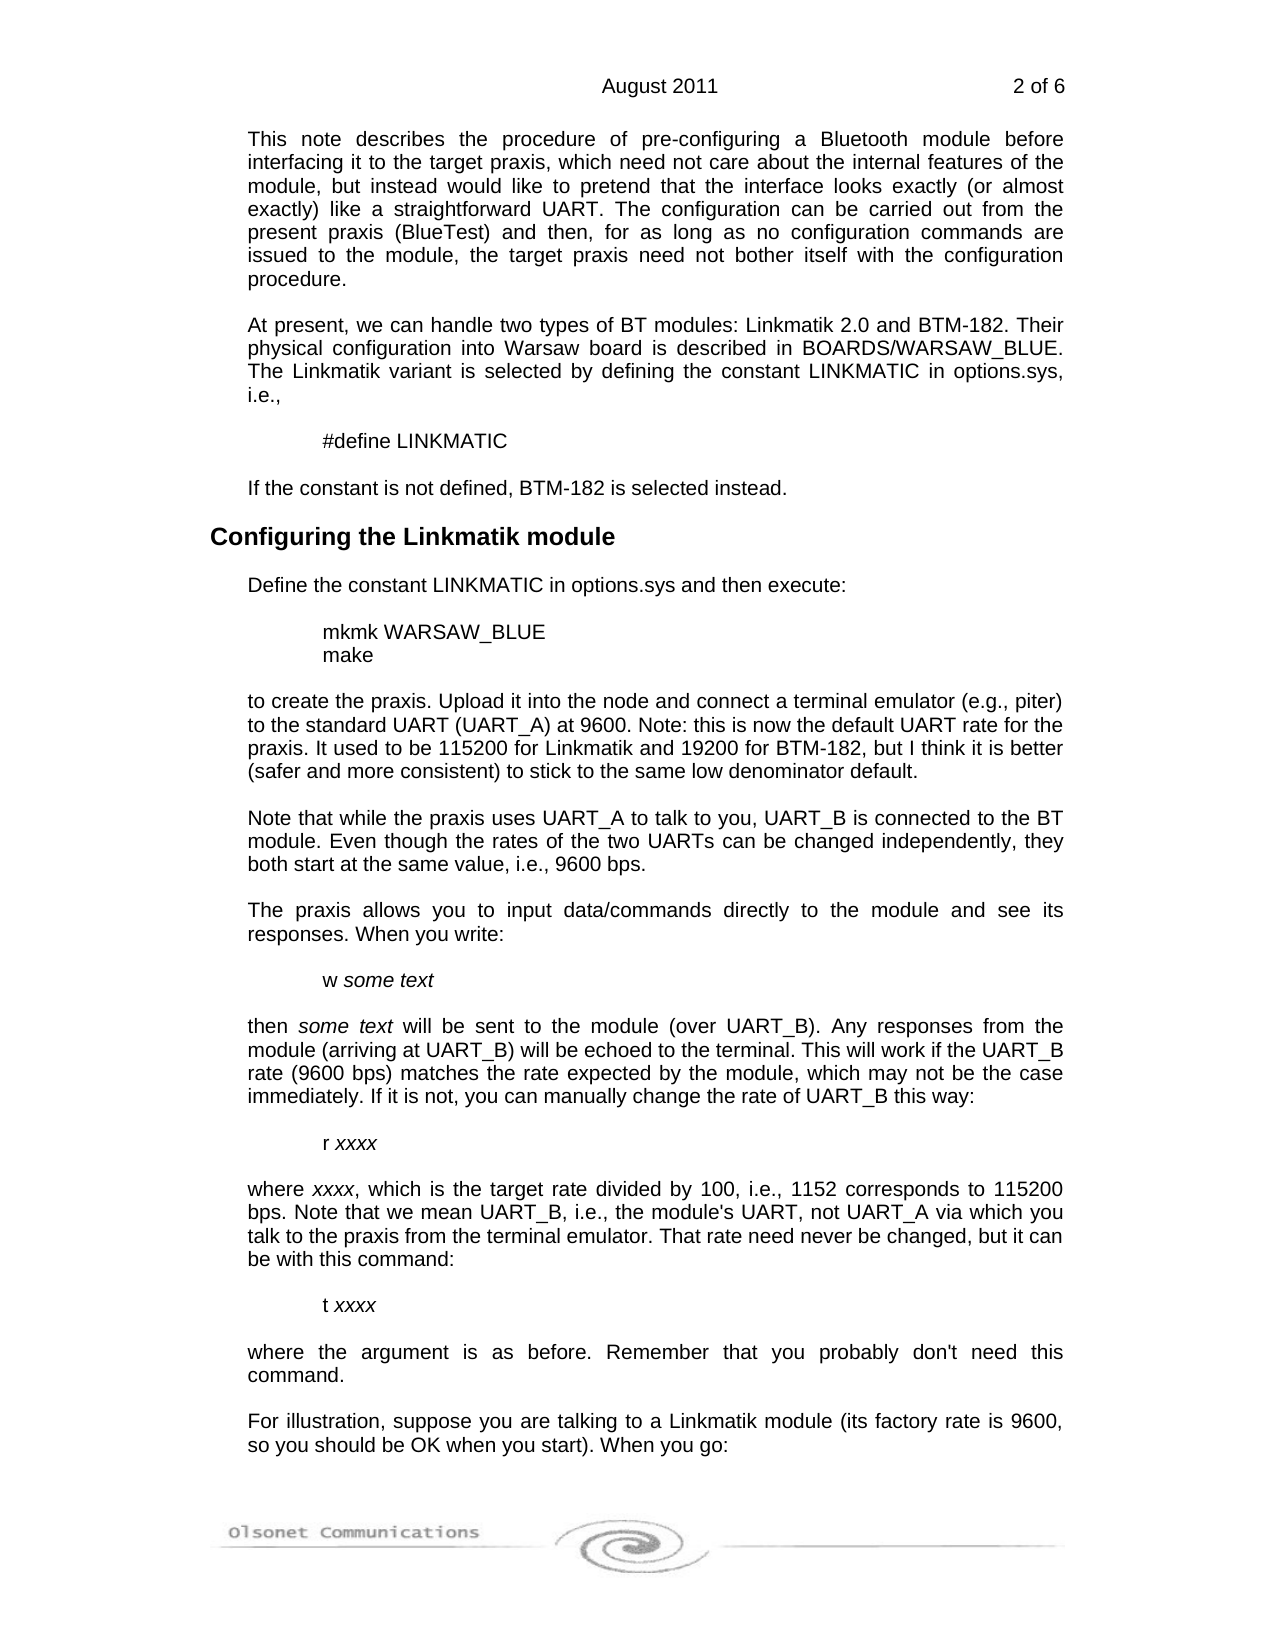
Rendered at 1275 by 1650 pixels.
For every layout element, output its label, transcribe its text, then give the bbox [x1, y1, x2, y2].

text make [247, 643, 1065, 667]
text r xxxx [247, 1131, 1065, 1154]
text For illustration, suppose you are talking to a Linkmatik module (its factory rate is 9600, so you should be OK when you start). When you go: [247, 1410, 1065, 1456]
text If the constant is not defined, BTM-182 is selected instead. [247, 476, 1065, 499]
text At present, we can handle two types of BT modules: Linkmatik 2.0 and BTM-182. Their physical configuration into Warsaw board is described in BOARDS/WARSAW_BLUE. The Linkmatik variant is selected by defining the constant LINKMATIC in options.sys, i.e., [247, 313, 1065, 406]
text then some text will be sent to the module (over UART_B). Any responses from the module (arriving at UART_B) will be echoed to the terminal. This will work if the UART_B rate (9600 bps) matches the rate expected by the module, which may not be the case immediately. If it is not, you can manually change the rate of UART_B this way: [247, 1015, 1065, 1108]
text w some text [247, 969, 1065, 992]
text where xxxx, which is the target rate divided by 100, i.e., 1152 corresponds to 115200 bps. Note that we mean UART_B, i.e., the module's UART, not UART_A via which you talk to the praxis from the terminal emulator. That rate need never be changed, but it can be with this command: [247, 1178, 1065, 1271]
text to create the praxis. Upload it into the node and connect a terminal emulator (e.g., piter) to the standard UART (UART_A) at 9600. Note: this is now the default UART rate for the praxis. It used to be 115200 for Linkmatik and 19200 for BTM-182, but I think it is better (safer and more consistent) to stick to the same low denominator default. [247, 690, 1065, 783]
text Define the constant LINKMATIC in options.sys and then execute: [247, 574, 1065, 597]
text t xxxx [247, 1294, 1065, 1317]
subtitle Configuring the Linkmatik module [210, 523, 1065, 551]
text This note describes the procedure of pre-configuring a Bluetooth module before interfacing it to the target praxis, which need not care about the internal features of the module, but instead would like to pretend that the interface looks exactly (or almost exactly) like a straightforward UART. The configuration can be carried out from the present praxis (BlueTest) and then, for as long as no configuration commands are issued to the module, the target praxis need not bother itself with the configuration procedure. [247, 128, 1065, 290]
text The praxis allows you to input data/commands directly to the module and see its responses. When you write: [247, 899, 1065, 945]
text Note that while the praxis uses UART_A to talk to you, UART_B is connected to the BT module. Even though the rates of the two UARTs can be changed independently, they both start at the same value, i.e., 9600 bps. [247, 806, 1065, 876]
picture [210, 1504, 1065, 1596]
text mkmk WARSAW_BLUE [247, 620, 1065, 643]
text #define LINKMATIC [247, 430, 1065, 453]
text where the argument is as before. Remember that you probably don't need this command. [247, 1340, 1065, 1387]
